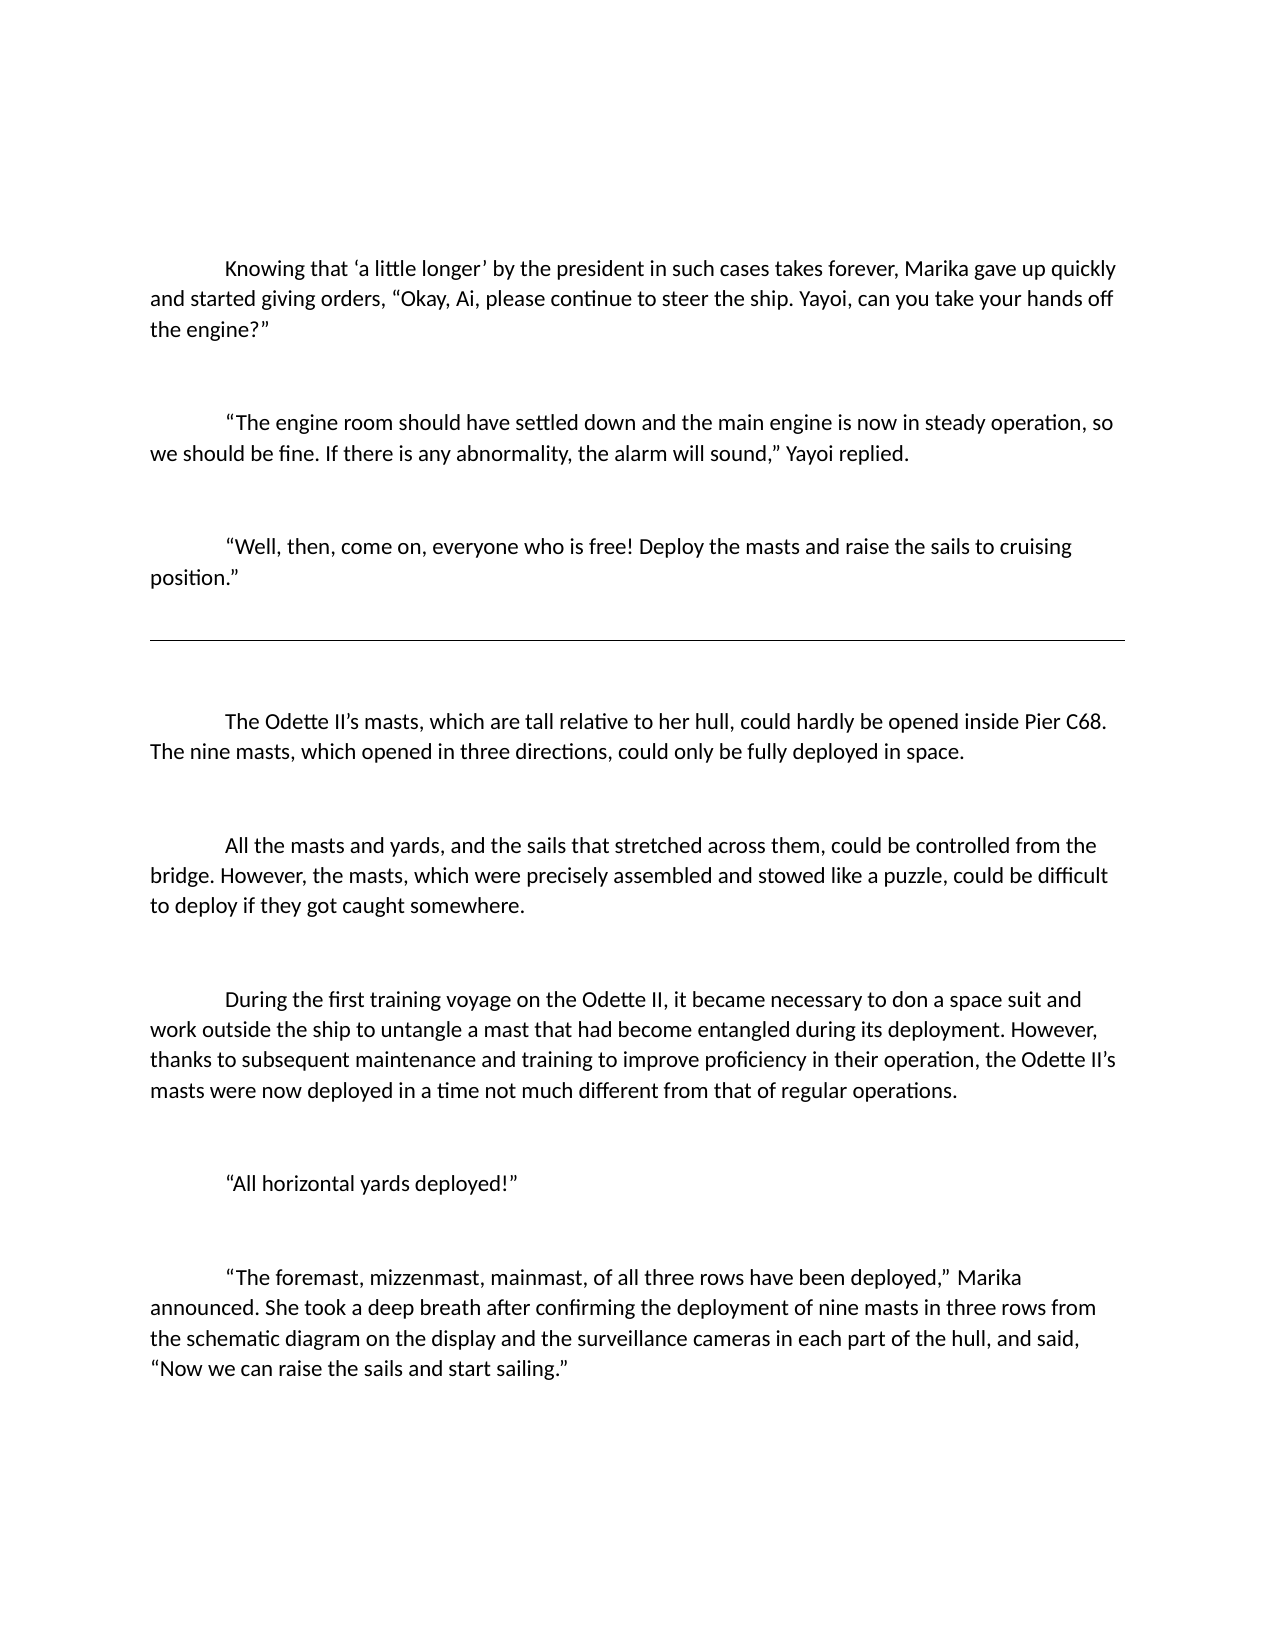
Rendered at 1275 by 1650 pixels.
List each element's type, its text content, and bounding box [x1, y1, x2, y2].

text “All horizontal yards deployed!” [150, 1169, 1125, 1197]
text “The engine room should have settled down and the main engine is now in steady operation, so we should be fine. If there is any abnormality, the alarm will sound,” Yayoi replied. [150, 408, 1125, 467]
text All the masts and yards, and the sails that stretched across them, could be controlled from the bridge. However, the masts, which were precisely assembled and stowed like a puzzle, could be difficult to deploy if they got caught somewhere. [150, 831, 1125, 919]
text “Well, then, come on, everyone who is free! Deploy the masts and raise the sails to cruising position.” [150, 532, 1125, 591]
text During the first training voyage on the Odette II, it became necessary to don a space suit and work outside the ship to untangle a mast that had become entangled during its deployment. However, thanks to subsequent maintenance and training to improve proficiency in their operation, the Odette II’s masts were now deployed in a time not much different from that of regular operations. [150, 985, 1125, 1104]
text Knowing that ‘a little longer’ by the president in such cases takes forever, Marika gave up quickly and started giving orders, “Okay, Ai, please continue to steer the ship. Yayoi, can you take your hands off the engine?” [150, 254, 1125, 343]
text “The foremast, mizzenmast, mainmast, of all three rows have been deployed,” Marika announced. She took a deep breath after confirming the deployment of nine masts in three rows from the schematic diagram on the display and the surveillance cameras in each part of the hull, and said, “Now we can raise the sails and start sailing.” [150, 1263, 1125, 1382]
text The Odette II’s masts, which are tall relative to her hull, could hardly be opened inside Pier C68. The nine masts, which opened in three directions, could only be fully deployed in space. [150, 707, 1125, 765]
